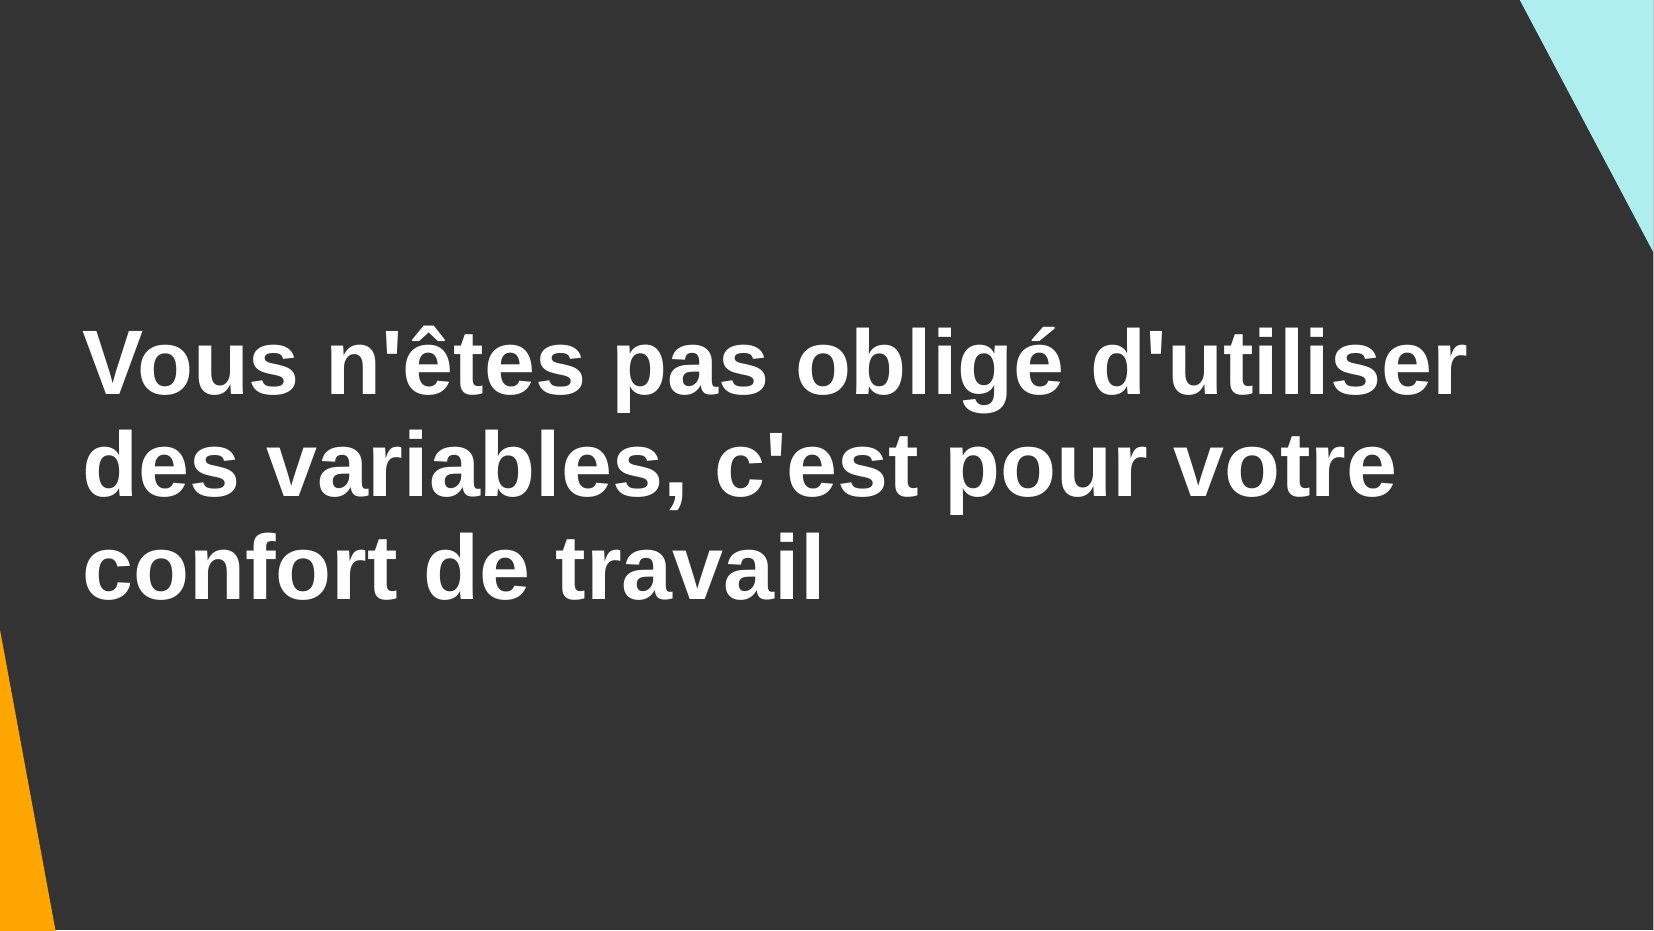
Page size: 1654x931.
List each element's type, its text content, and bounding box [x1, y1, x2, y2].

title Vous n'êtes pas obligé d'utiliser des variables, c'est pour votre confort de travail [82, 311, 1571, 619]
text_box [1519, 0, 1654, 254]
text_box [0, 629, 56, 931]
